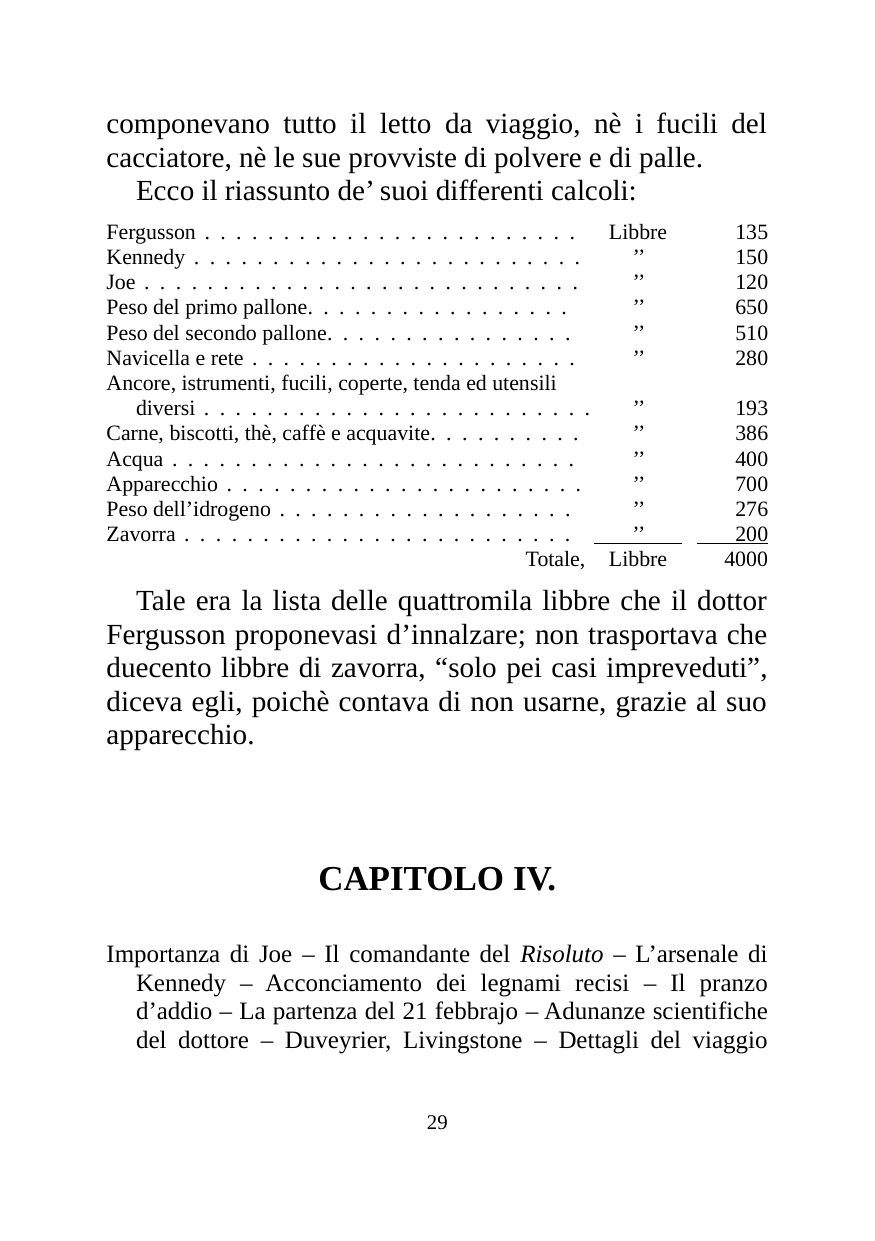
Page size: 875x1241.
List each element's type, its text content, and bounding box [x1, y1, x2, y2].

table_header 135 150 120 650 510 280 193 386 400 700 276 200 4000 [685, 219, 768, 572]
text Ecco il riassunto de’ suoi differenti calcoli: [106, 173, 768, 207]
table_header Libbre ’’ ’’ ’’ ’’ ’’ ’’ ’’ ’’ ’’ ’’ ’’ Libbre [591, 219, 685, 572]
text Importanza di Joe – Il comandante del Risoluto – L’arsenale di Kennedy – Acconciamento dei legnami recisi – Il pranzo d’addio – La partenza del 21 febbrajo – Adunanze scientifiche del dottore – Duveyrier, Livingstone – Dettagli del viaggio [106, 939, 768, 1054]
subtitle CAPITOLO IV. [106, 857, 768, 897]
table_header Fergusson ........................ Kennedy ......................... Joe ............................ Peso del primo pallone................. Peso del secondo pallone................ Navicella e rete ..................... Ancore, istrumenti, fucili, coperte, tenda ed utensili diversi ......................... Carne, biscotti, thè, caffè e acquavite.......... Acqua .......................... Apparecchio ....................... Peso dell’idrogeno ................... Zavorra ......................... Totale, [106, 219, 591, 572]
text componevano tutto il letto da viaggio, nè i fucili del cacciatore, nè le sue provviste di polvere e di palle. [106, 106, 768, 173]
text Tale era la lista delle quattromila libbre che il dottor Fergusson proponevasi d’innalzare; non trasportava che duecento libbre di zavorra, “solo pei casi impreveduti”, diceva egli, poichè contava di non usarne, grazie al suo apparecchio. [106, 583, 768, 751]
